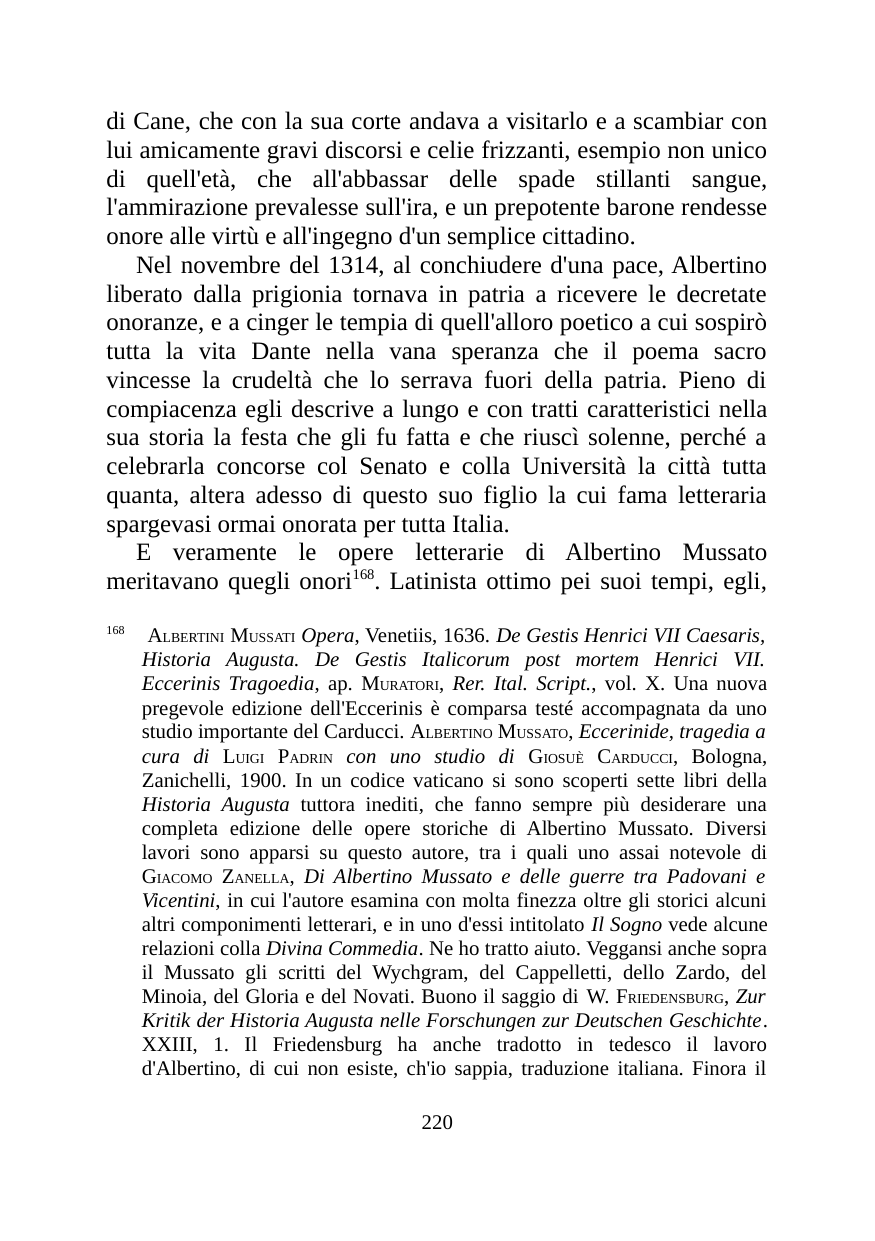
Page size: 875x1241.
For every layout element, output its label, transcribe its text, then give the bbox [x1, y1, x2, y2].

text di Cane, che con la sua corte andava a visitarlo e a scambiar con lui amicamente gravi discorsi e celie frizzanti, esempio non unico di quell'età, che all'abbassar delle spade stillanti sangue, l'ammirazione prevalesse sull'ira, e un prepotente barone rendesse onore alle virtù e all'ingegno d'un semplice cittadino. [106, 106, 768, 250]
text Albertini Mussati Opera, Venetiis, 1636. De Gestis Henrici VII Caesaris, Historia Augusta. De Gestis Italicorum post mortem Henrici VII. Eccerinis Tragoedia, ap. Muratori, Rer. Ital. Script., vol. X. Una nuova pregevole edizione dell'Eccerinis è comparsa testé accompagnata da uno studio importante del Carducci. Albertino Mussato, Eccerinide, tragedia a cura di Luigi Padrin con uno studio di Giosuè Carducci, Bologna, Zanichelli, 1900. In un codice vaticano si sono scoperti sette libri della Historia Augusta tuttora inediti, che fanno sempre più desiderare una completa edizione delle opere storiche di Albertino Mussato. Diversi lavori sono apparsi su questo autore, tra i quali uno assai notevole di Giacomo Zanella, Di Albertino Mussato e delle guerre tra Padovani e Vicentini, in cui l'autore esamina con molta finezza oltre gli storici alcuni altri componimenti letterari, e in uno d'essi intitolato Il Sogno vede alcune relazioni colla Divina Commedia. Ne ho tratto aiuto. Veggansi anche sopra il Mussato gli scritti del Wychgram, del Cappelletti, dello Zardo, del Minoia, del Gloria e del Novati. Buono il saggio di W. Friedensburg, Zur Kritik der Historia Augusta nelle Forschungen zur Deutschen Geschichte. XXIII, 1. Il Friedensburg ha anche tradotto in tedesco il lavoro d'Albertino, di cui non esiste, ch'io sappia, traduzione italiana. Finora il [106, 623, 768, 1080]
text Nel novembre del 1314, al conchiudere d'una pace, Albertino liberato dalla prigionia tornava in patria a ricevere le decretate onoranze, e a cinger le tempia di quell'alloro poetico a cui sospirò tutta la vita Dante nella vana speranza che il poema sacro vincesse la crudeltà che lo serrava fuori della patria. Pieno di compiacenza egli descrive a lungo e con tratti caratteristici nella sua storia la festa che gli fu fatta e che riuscì solenne, perché a celebrarla concorse col Senato e colla Università la città tutta quanta, altera adesso di questo suo figlio la cui fama letteraria spargevasi ormai onorata per tutta Italia. [106, 250, 768, 537]
text E veramente le opere letterarie di Albertino Mussato meritavano quegli onori. Latinista ottimo pei suoi tempi, egli, [106, 537, 768, 595]
